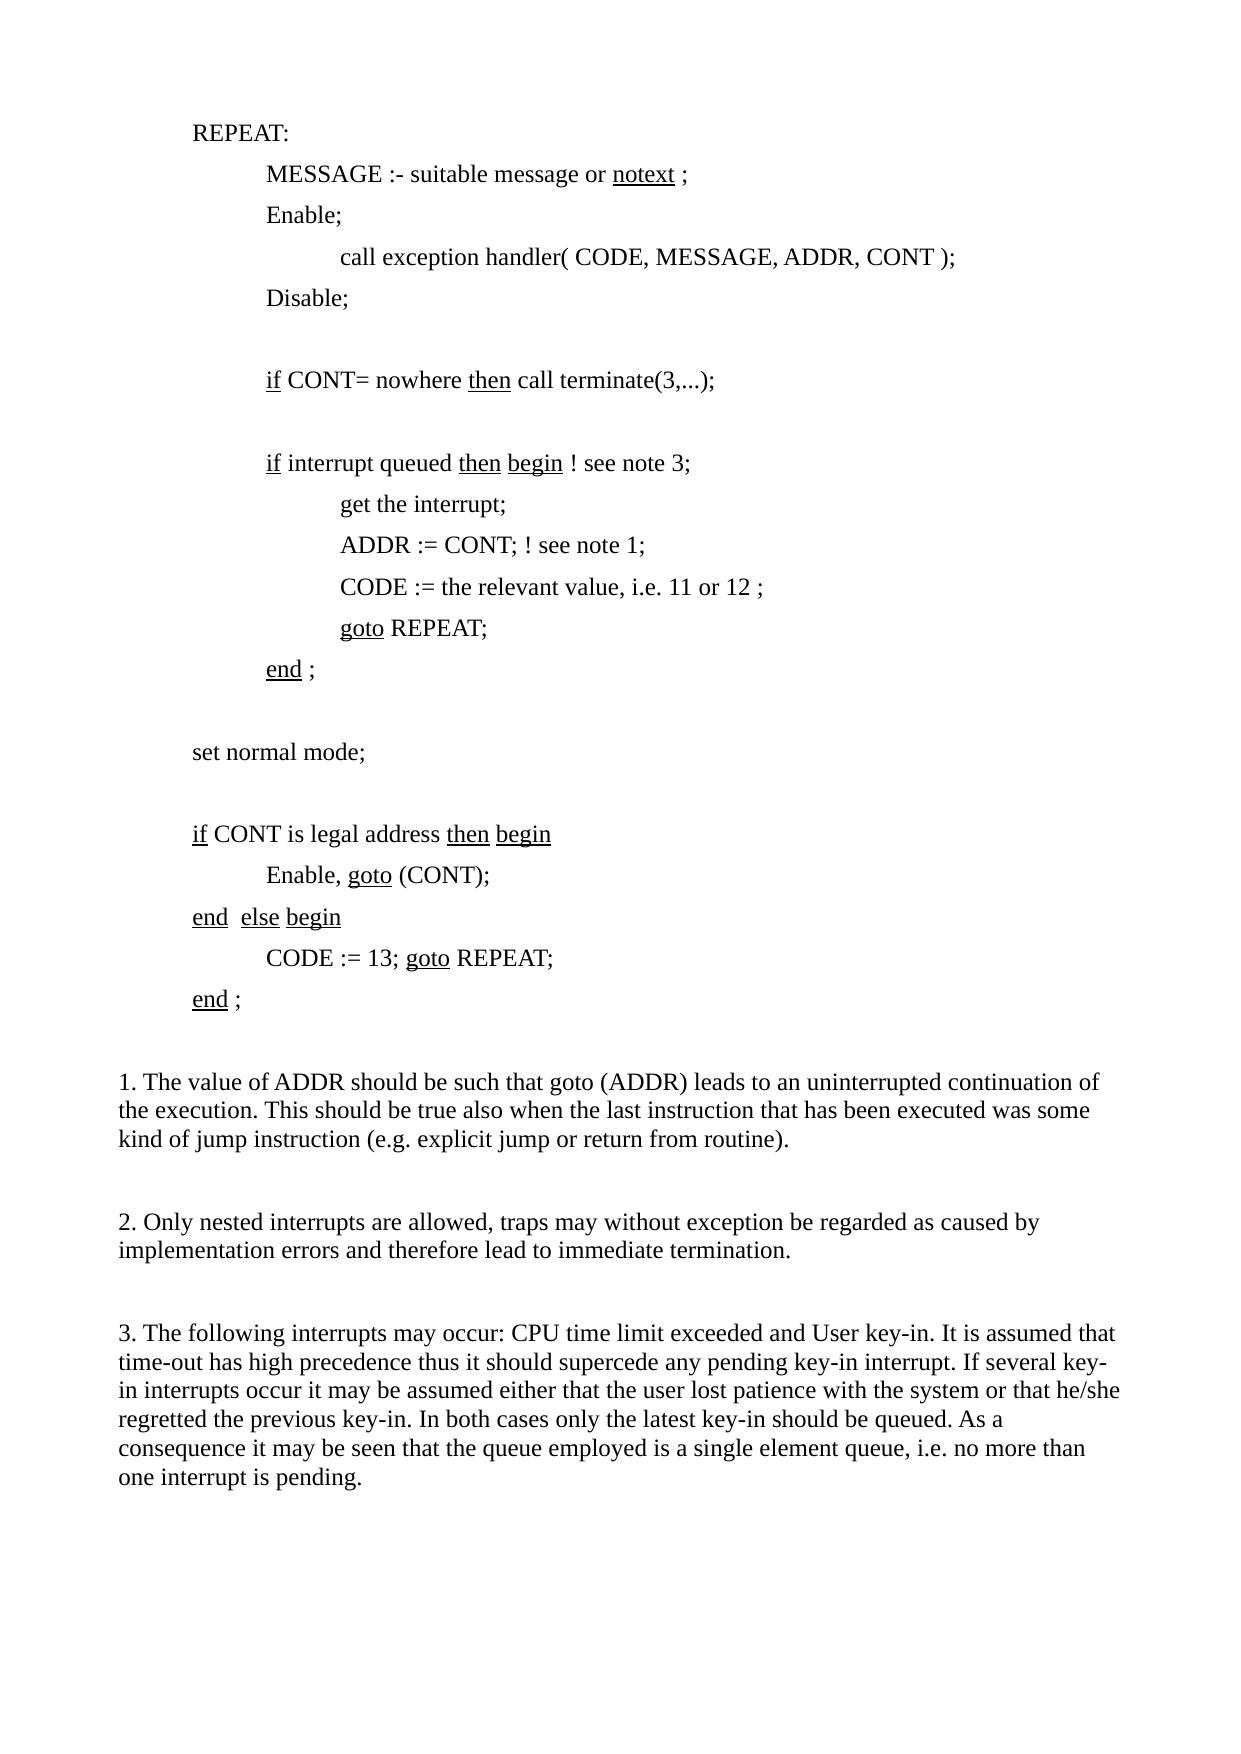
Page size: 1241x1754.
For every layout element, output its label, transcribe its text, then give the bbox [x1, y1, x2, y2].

text set normal mode; [118, 737, 1122, 766]
text ADDR := CONT; ! see note 1; [118, 531, 1122, 559]
text if CONT= nowhere then call terminate(3,...); [118, 366, 1122, 394]
text get the interrupt; [118, 489, 1122, 518]
text Enable; [118, 201, 1122, 229]
text 1. The value of ADDR should be such that goto (ADDR) leads to an uninterrupted continuation of the execution. This should be true also when the last instruction that has been executed was some kind of jump instruction (e.g. explicit jump or return from routine). [118, 1067, 1122, 1153]
text CODE := the relevant value, i.e. 11 or 12 ; [118, 572, 1122, 601]
text CODE := 13; goto REPEAT; [118, 943, 1122, 972]
text REPEAT: [118, 118, 1122, 147]
text if interrupt queued then begin ! see note 3; [118, 448, 1122, 477]
text 2. Only nested interrupts are allowed, traps may without exception be regarded as caused by implementation errors and therefore lead to immediate termination. [118, 1207, 1122, 1264]
text if CONT is legal address then begin [118, 819, 1122, 848]
text goto REPEAT; [118, 613, 1122, 642]
text end else begin [118, 902, 1122, 931]
text MESSAGE :- suitable message or notext ; [118, 159, 1122, 188]
text Enable, goto (CONT); [118, 861, 1122, 889]
text call exception handler( CODE, MESSAGE, ADDR, CONT ); [118, 242, 1122, 271]
text end ; [118, 654, 1122, 683]
text 3. The following interrupts may occur: CPU time limit exceeded and User key-in. It is assumed that time-out has high precedence thus it should supercede any pending key-in interrupt. If several key-in interrupts occur it may be assumed either that the user lost patience with the system or that he/she regretted the previous key-in. In both cases only the latest key-in should be queued. As a consequence it may be seen that the queue employed is a single element queue, i.e. no more than one interrupt is pending. [118, 1318, 1122, 1491]
text end ; [118, 984, 1122, 1013]
text Disable; [118, 283, 1122, 312]
